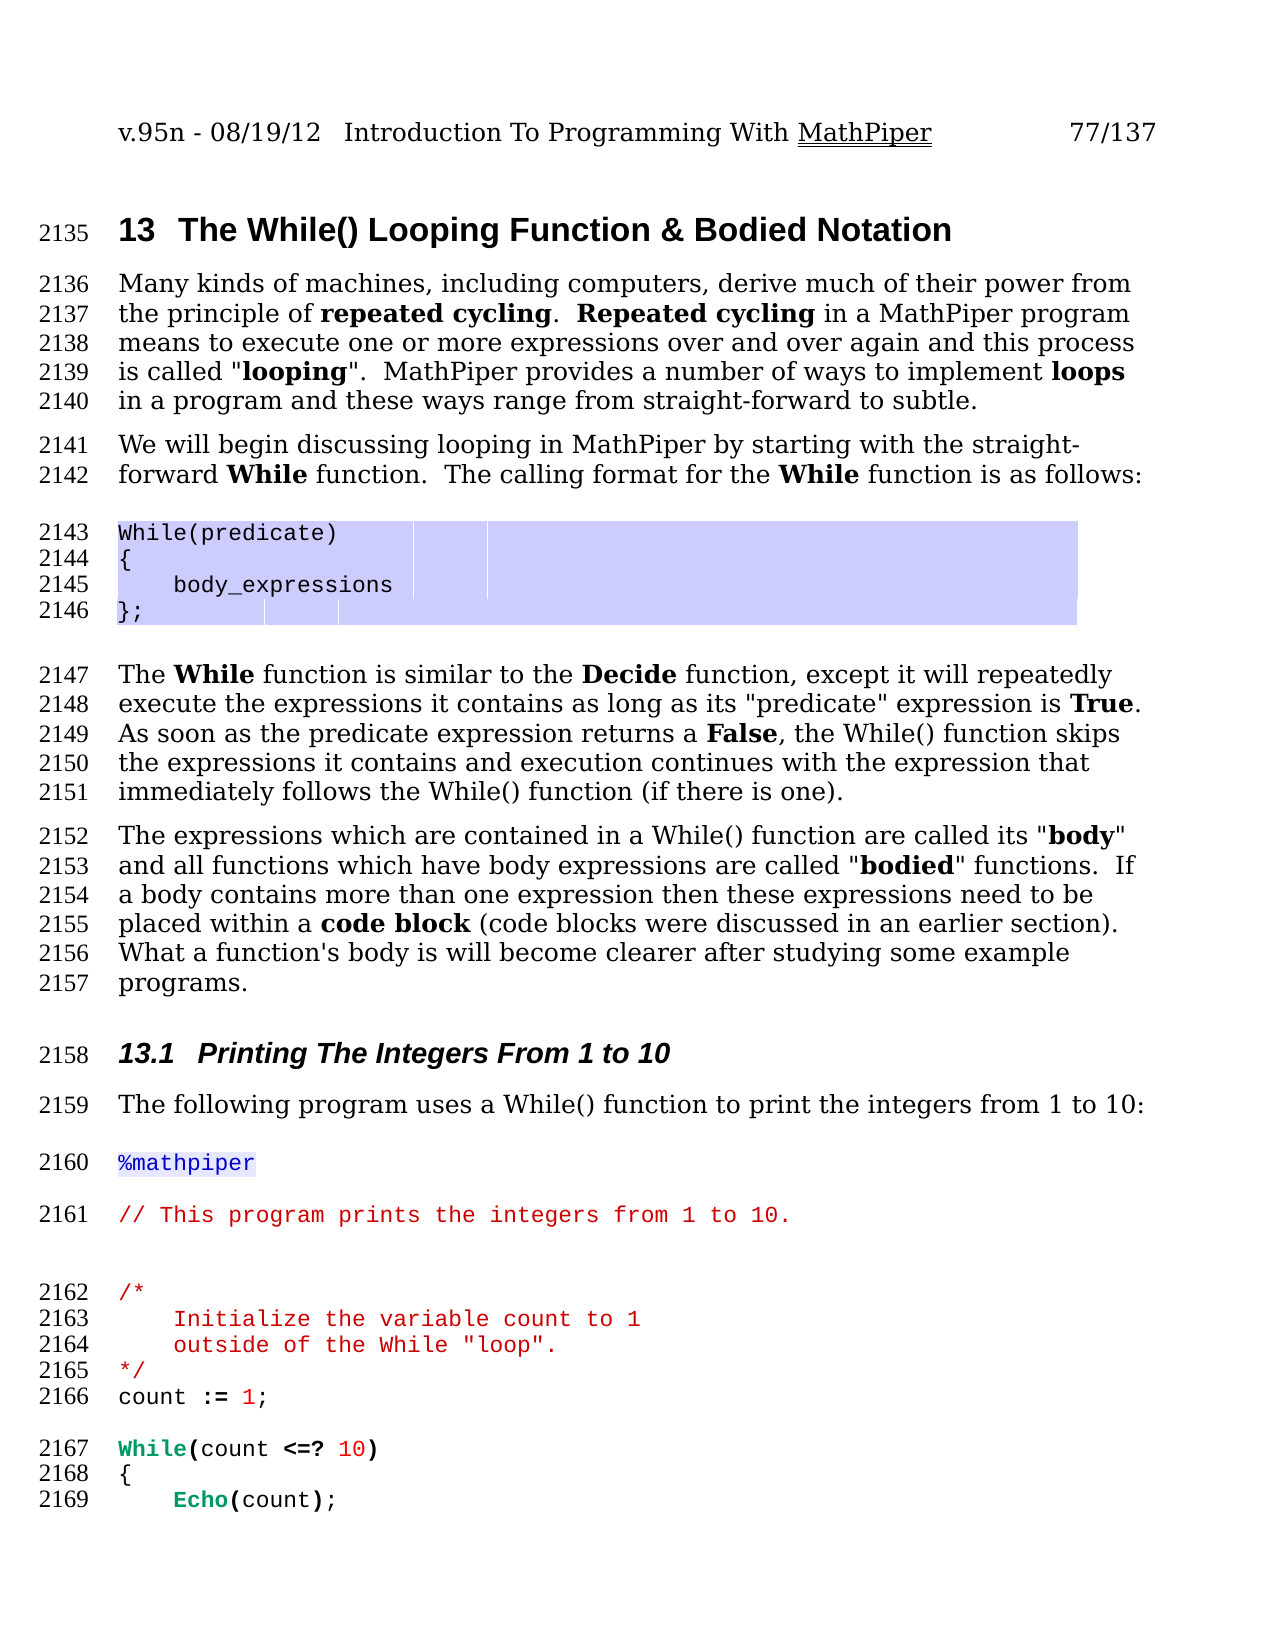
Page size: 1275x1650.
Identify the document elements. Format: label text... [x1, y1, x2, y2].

text Initialize the variable count to 1 [118, 1307, 1157, 1333]
text Echo(count); [118, 1489, 1157, 1515]
text { [118, 547, 1157, 573]
subtitle Printing The Integers From 1 to 10 [118, 1036, 1157, 1069]
text outside of the While "loop". [118, 1333, 1157, 1359]
text }; [117, 599, 1157, 625]
text We will begin discussing looping in MathPiper by starting with the straight-forward While function. The calling format for the While function is as follows: [118, 431, 1157, 489]
text While(count <=? 10) [118, 1437, 1157, 1463]
text // This program prints the integers from 1 to 10. [118, 1203, 1157, 1229]
text While(predicate) [118, 521, 1157, 547]
text body_expressions [118, 573, 1157, 599]
text { [118, 1463, 1157, 1489]
subtitle The While() Looping Function & Bodied Notation [118, 210, 1157, 248]
text count := 1; [118, 1385, 1157, 1411]
text /* [118, 1281, 1157, 1307]
text Many kinds of machines, including computers, derive much of their power from the principle of repeated cycling. Repeated cycling in a MathPiper program means to execute one or more expressions over and over again and this process is called "looping". MathPiper provides a number of ways to implement loops in a program and these ways range from straight-forward to subtle. [118, 269, 1157, 416]
text The following program uses a While() function to print the integers from 1 to 10: [118, 1090, 1157, 1119]
text %mathpiper [118, 1152, 1157, 1177]
text */ [118, 1359, 1157, 1385]
text The While function is similar to the Decide function, except it will repeatedly execute the expressions it contains as long as its "predicate" expression is True. As soon as the predicate expression returns a False, the While() function skips the expressions it contains and execution continues with the expression that immediately follows the While() function (if there is one). [118, 660, 1157, 806]
text The expressions which are contained in a While() function are called its "body" and all functions which have body expressions are called "bodied" functions. If a body contains more than one expression then these expressions need to be placed within a code block (code blocks were discussed in an earlier section). What a function's body is will become clearer after studying some example programs. [118, 821, 1157, 997]
